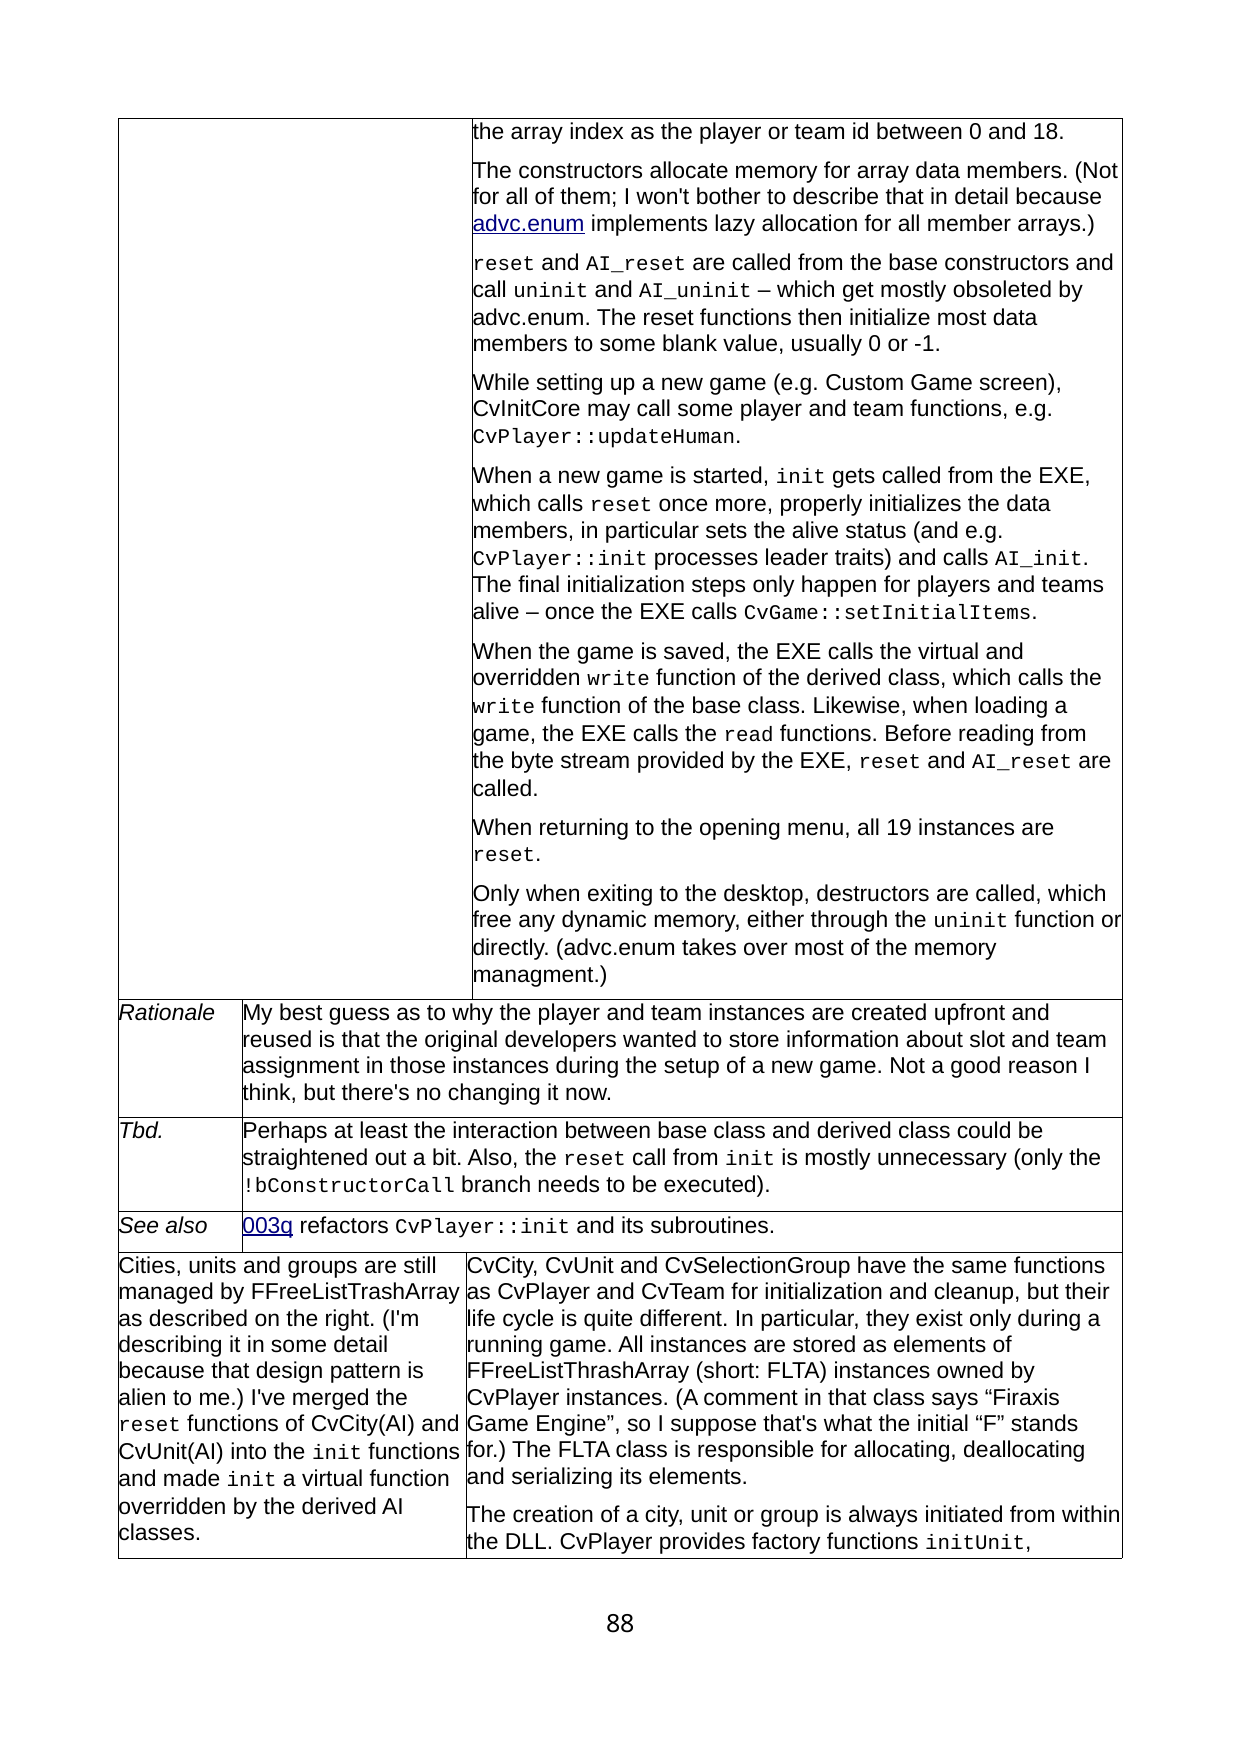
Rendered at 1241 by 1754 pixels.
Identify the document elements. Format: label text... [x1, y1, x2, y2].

table_cell See also [119, 1212, 242, 1252]
table_cell the array index as the player or team id between 0 and 18. The constructors allocate memory for array data members. (Not for all of them; I won't bother to describe that in detail because advc.enum implements lazy allocation for all member arrays.) reset and AI_reset are called from the base constructors and call uninit and AI_uninit – which get mostly obsoleted by advc.enum. The reset functions then initialize most data members to some blank value, usually 0 or -1. While setting up a new game (e.g. Custom Game screen), CvInitCore may call some player and team functions, e.g. CvPlayer::updateHuman. When a new game is started, init gets called from the EXE, which calls reset once more, properly initializes the data members, in particular sets the alive status (and e.g. CvPlayer::init processes leader traits) and calls AI_init. The final initialization steps only happen for players and teams alive – once the EXE calls CvGame::setInitialItems. When the game is saved, the EXE calls the virtual and overridden write function of the derived class, which calls the write function of the base class. Likewise, when loading a game, the EXE calls the read functions. Before reading from the byte stream provided by the EXE, reset and AI_reset are called. When returning to the opening menu, all 19 instances are reset. Only when exiting to the desktop, destructors are called, which free any dynamic memory, either through the uninit function or directly. (advc.enum takes over most of the memory managment.) [473, 119, 1122, 999]
table_cell Perhaps at least the interaction between base class and derived class could be straightened out a bit. Also, the reset call from init is mostly unnecessary (only the !bConstructorCall branch needs to be executed). [243, 1118, 1122, 1211]
table_cell Rationale [119, 1000, 242, 1117]
table_cell [119, 119, 472, 999]
table_cell Cities, units and groups are still managed by FFreeListTrashArray as described on the right. (I'm describing it in some detail because that design pattern is alien to me.) I've merged the reset functions of CvCity(AI) and CvUnit(AI) into the init functions and made init a virtual function overridden by the derived AI classes. [119, 1253, 466, 1558]
table_cell 003q refactors CvPlayer::init and its subroutines. [243, 1212, 1122, 1252]
table_cell My best guess as to why the player and team instances are created upfront and reused is that the original developers wanted to store information about slot and team assignment in those instances during the setup of a new game. Not a good reason I think, but there's no changing it now. [243, 1000, 1122, 1117]
table_cell Tbd. [119, 1118, 242, 1211]
table_cell CvCity, CvUnit and CvSelectionGroup have the same functions as CvPlayer and CvTeam for initialization and cleanup, but their life cycle is quite different. In particular, they exist only during a running game. All instances are stored as elements of FFreeListThrashArray (short: FLTA) instances owned by CvPlayer instances. (A comment in that class says “Firaxis Game Engine”, so I suppose that's what the initial “F” stands for.) The FLTA class is responsible for allocating, deallocating and serializing its elements. The creation of a city, unit or group is always initiated from within the DLL. CvPlayer provides factory functions initUnit, [467, 1253, 1122, 1558]
